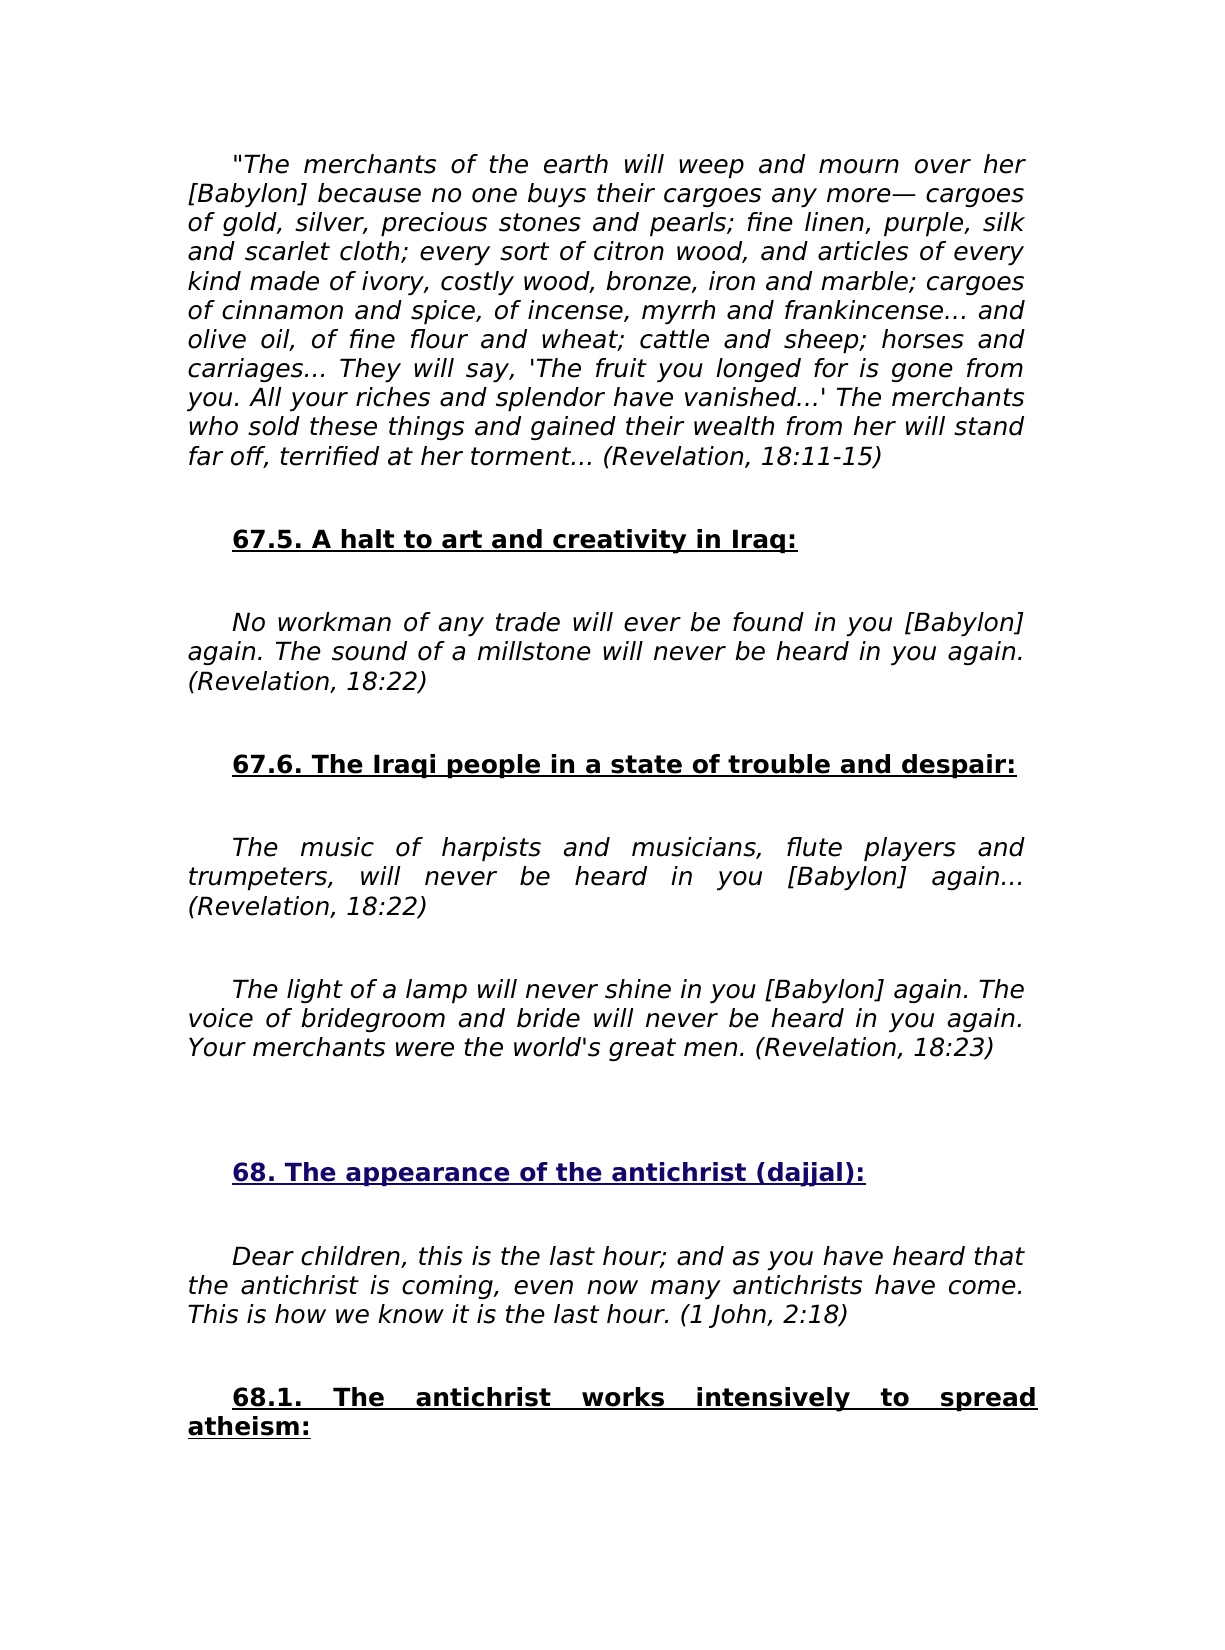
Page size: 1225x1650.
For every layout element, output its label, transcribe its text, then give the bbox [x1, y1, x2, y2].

text 68.1. The antichrist works intensively to spread atheism: [187, 1383, 1037, 1442]
text No workman of any trade will ever be found in you [Babylon] again. The sound of a millstone will never be heard in you again. (Revelation, 18:22) [187, 608, 1026, 696]
text "The merchants of the earth will weep and mourn over her [Babylon] because no one buys their cargoes any more— cargoes of gold, silver, precious stones and pearls; fine linen, purple, silk and scarlet cloth; every sort of citron wood, and articles of every kind made of ivory, costly wood, bronze, iron and marble; cargoes of cinnamon and spice, of incense, myrrh and frankincense... and olive oil, of fine flour and wheat; cattle and sheep; horses and carriages... They will say, 'The fruit you longed for is gone from you. All your riches and splendor have vanished...' The merchants who sold these things and gained their wealth from her will stand far off, terrified at her torment... (Revelation, 18:11-15) [187, 150, 1026, 471]
text 67.5. A halt to art and creativity in Iraq: [187, 525, 1037, 554]
text The light of a lamp will never shine in you [Babylon] again. The voice of bridegroom and bride will never be heard in you again. Your merchants were the world's great men. (Revelation, 18:23) [187, 975, 1026, 1062]
text The music of harpists and musicians, flute players and trumpeters, will never be heard in you [Babylon] again... (Revelation, 18:22) [187, 833, 1026, 921]
text 68. The appearance of the antichrist (dajjal): [187, 1158, 1037, 1187]
text 67.6. The Iraqi people in a state of trouble and despair: [187, 750, 1037, 779]
text Dear children, this is the last hour; and as you have heard that the antichrist is coming, even now many antichrists have come. This is how we know it is the last hour. (1 John, 2:18) [187, 1242, 1026, 1329]
